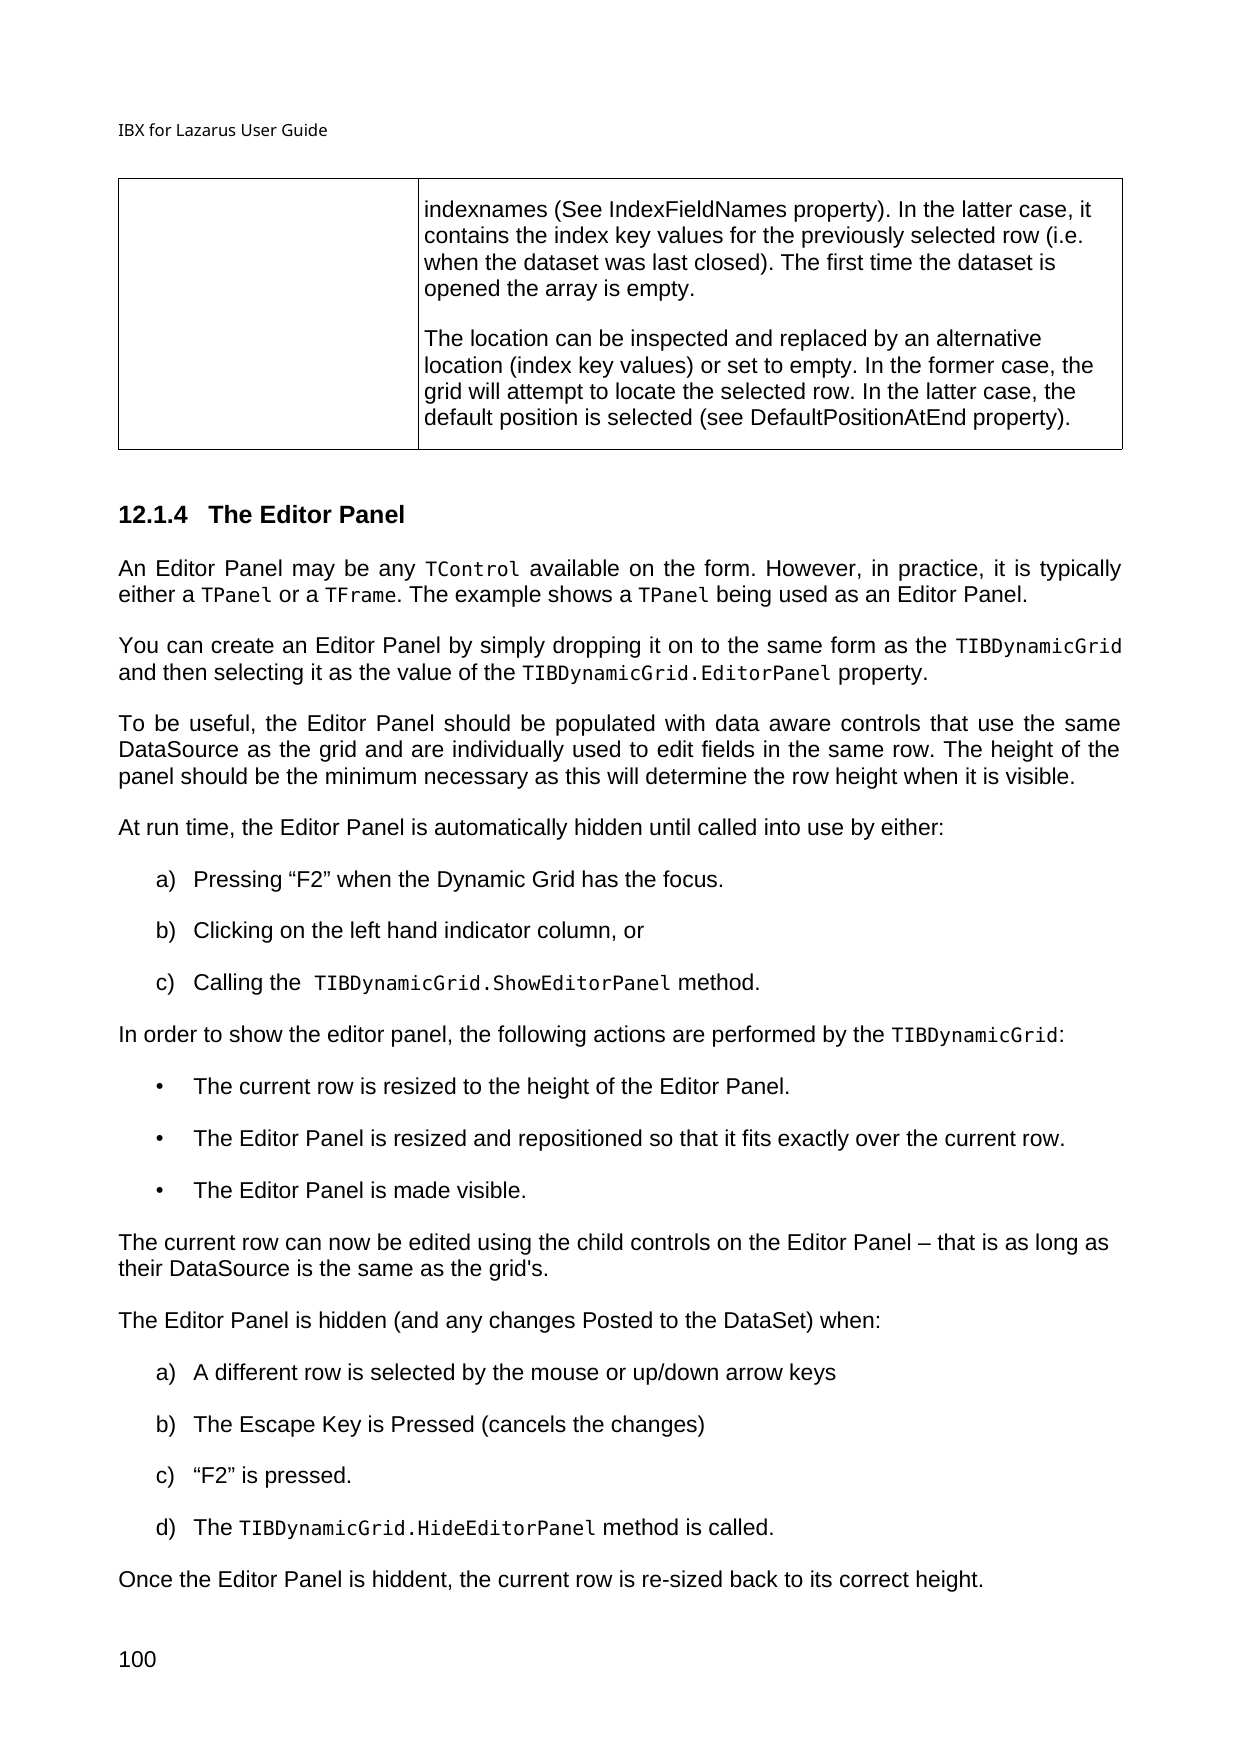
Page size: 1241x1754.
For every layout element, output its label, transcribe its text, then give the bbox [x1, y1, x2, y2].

list The Editor Panel is resized and repositioned so that it fits exactly over the current row. [156, 1125, 1122, 1151]
text To be useful, the Editor Panel should be populated with data aware controls that use the same DataSource as the grid and are individually used to edit fields in the same row. The height of the panel should be the minimum necessary as this will determine the row height when it is visible. [118, 710, 1122, 789]
list Pressing “F2” when the Dynamic Grid has the focus. [156, 866, 1122, 892]
list Clicking on the left hand indicator column, or [156, 917, 1122, 944]
list The current row is resized to the height of the Editor Panel. [156, 1073, 1122, 1099]
list The TIBDynamicGrid.HideEditorPanel method is called. [156, 1514, 1122, 1541]
list Calling the TIBDynamicGrid.ShowEditorPanel method. [156, 969, 1122, 996]
list “F2” is pressed. [156, 1462, 1122, 1489]
list The Escape Key is Pressed (cancels the changes) [156, 1411, 1122, 1437]
text At run time, the Editor Panel is automatically hidden until called into use by either: [118, 814, 1122, 841]
table_cell [119, 179, 418, 448]
text In order to show the editor panel, the following actions are performed by the TIBDynamicGrid: [118, 1021, 1122, 1047]
text The current row can now be edited using the child controls on the Editor Panel – that is as long as their DataSource is the same as the grid's. [118, 1229, 1122, 1281]
table_cell indexnames (See IndexFieldNames property). In the latter case, it contains the index key values for the previously selected row (i.e. when the dataset was last closed). The first time the dataset is opened the array is empty. The location can be inspected and replaced by an alternative location (index key values) or set to empty. In the former case, the grid will attempt to locate the selected row. In the latter case, the default position is selected (see DefaultPositionAtEnd property). [419, 179, 1122, 448]
list A different row is selected by the mouse or up/down arrow keys [156, 1359, 1122, 1385]
text You can create an Editor Panel by simply dropping it on to the same form as the TIBDynamicGrid and then selecting it as the value of the TIBDynamicGrid.EditorPanel property. [118, 632, 1122, 685]
text Once the Editor Panel is hiddent, the current row is re-sized back to its correct height. [118, 1566, 1122, 1593]
text An Editor Panel may be any TControl available on the form. However, in practice, it is typically either a TPanel or a TFrame. The example shows a TPanel being used as an Editor Panel. [118, 555, 1122, 607]
subtitle The Editor Panel [118, 500, 1122, 529]
text The Editor Panel is hidden (and any changes Posted to the DataSet) when: [118, 1307, 1122, 1333]
list The Editor Panel is made visible. [156, 1177, 1122, 1203]
